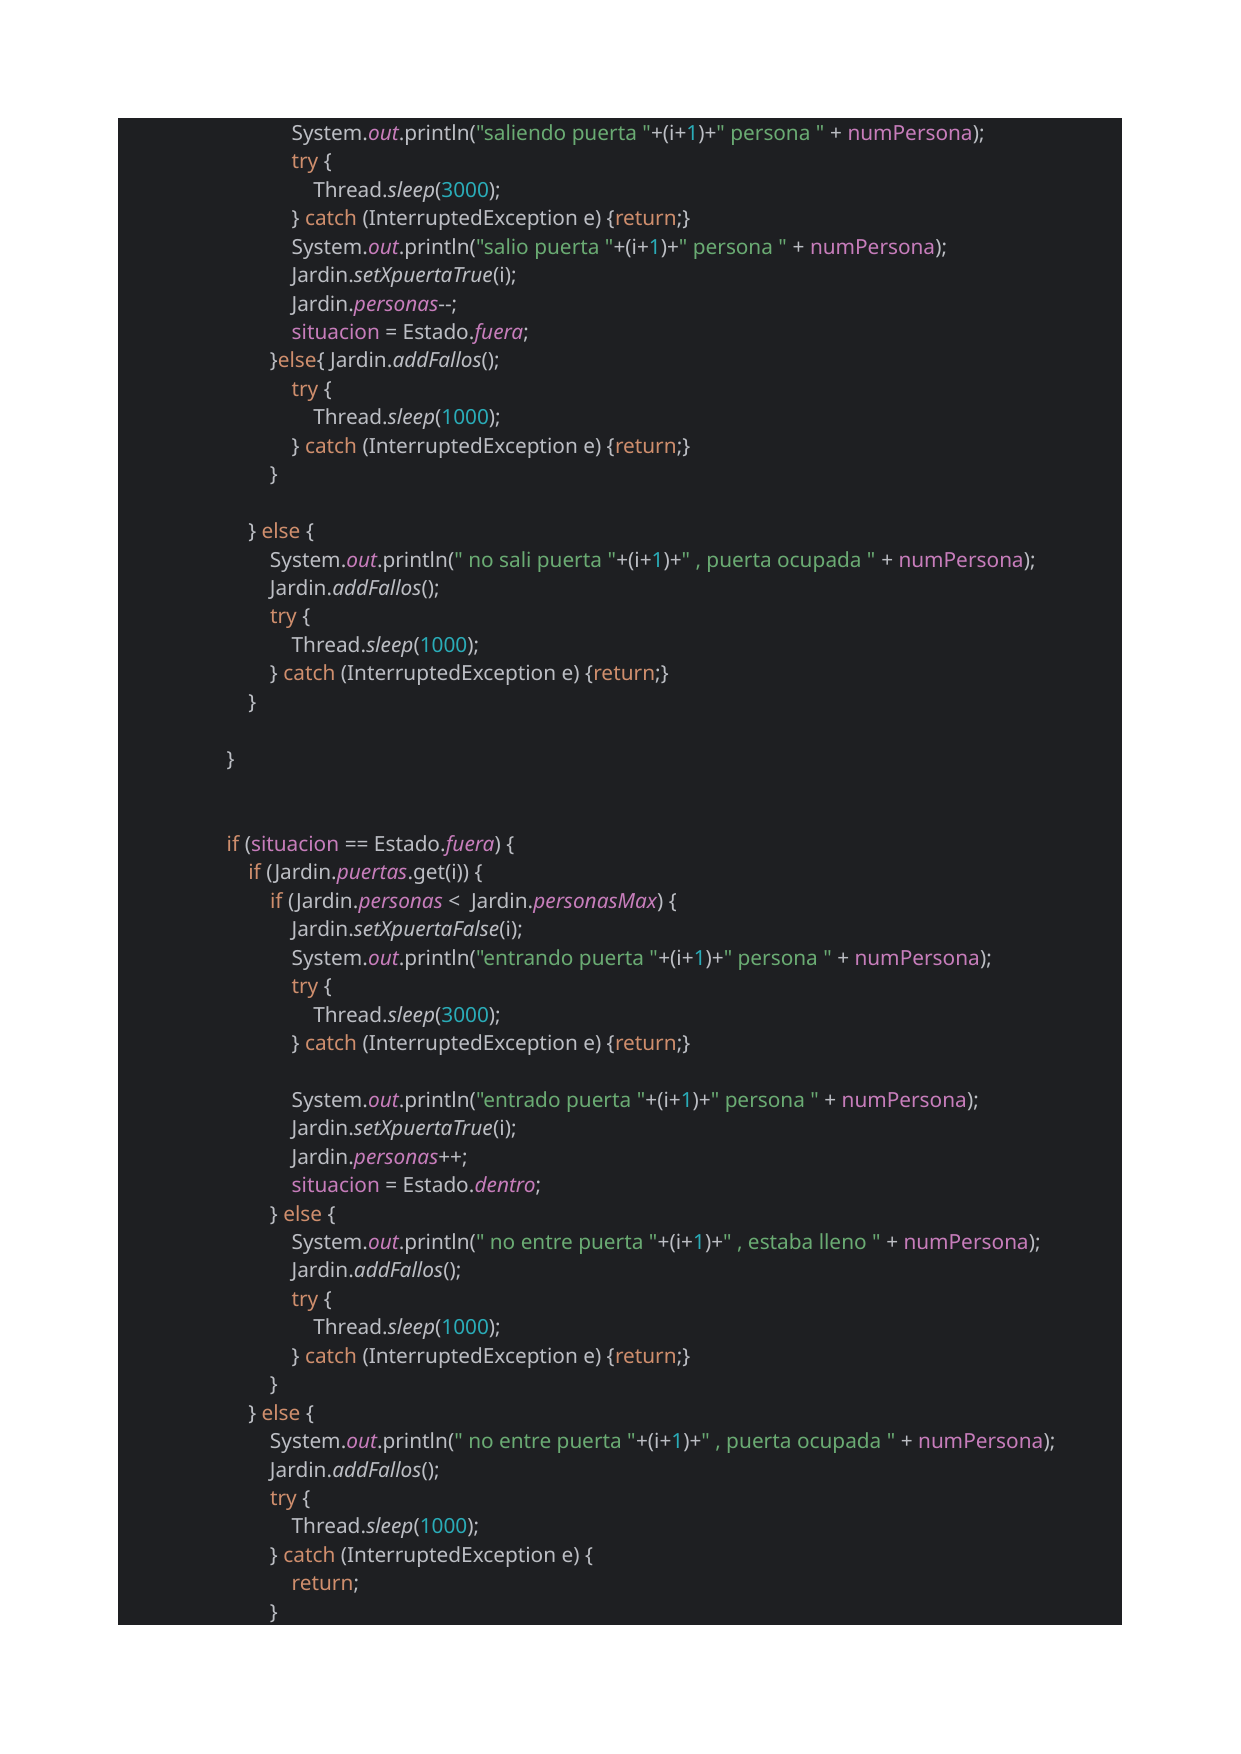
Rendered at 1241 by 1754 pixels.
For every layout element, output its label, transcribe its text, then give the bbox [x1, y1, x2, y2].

text System.out.println("saliendo puerta "+(i+1)+" persona " + numPersona); try { Thread.sleep(3000); } catch (InterruptedException e) {return;} System.out.println("salio puerta "+(i+1)+" persona " + numPersona); Jardin.setXpuertaTrue(i); Jardin.personas--; situacion = Estado.fuera; }else{ Jardin.addFallos(); try { Thread.sleep(1000); } catch (InterruptedException e) {return;} } } else { System.out.println(" no sali puerta "+(i+1)+" , puerta ocupada " + numPersona); Jardin.addFallos(); try { Thread.sleep(1000); } catch (InterruptedException e) {return;} } } if (situacion == Estado.fuera) { if (Jardin.puertas.get(i)) { if (Jardin.personas < Jardin.personasMax) { Jardin.setXpuertaFalse(i); System.out.println("entrando puerta "+(i+1)+" persona " + numPersona); try { Thread.sleep(3000); } catch (InterruptedException e) {return;} System.out.println("entrado puerta "+(i+1)+" persona " + numPersona); Jardin.setXpuertaTrue(i); Jardin.personas++; situacion = Estado.dentro; } else { System.out.println(" no entre puerta "+(i+1)+" , estaba lleno " + numPersona); Jardin.addFallos(); try { Thread.sleep(1000); } catch (InterruptedException e) {return;} } } else { System.out.println(" no entre puerta "+(i+1)+" , puerta ocupada " + numPersona); Jardin.addFallos(); try { Thread.sleep(1000); } catch (InterruptedException e) { return; } [118, 118, 1122, 1625]
